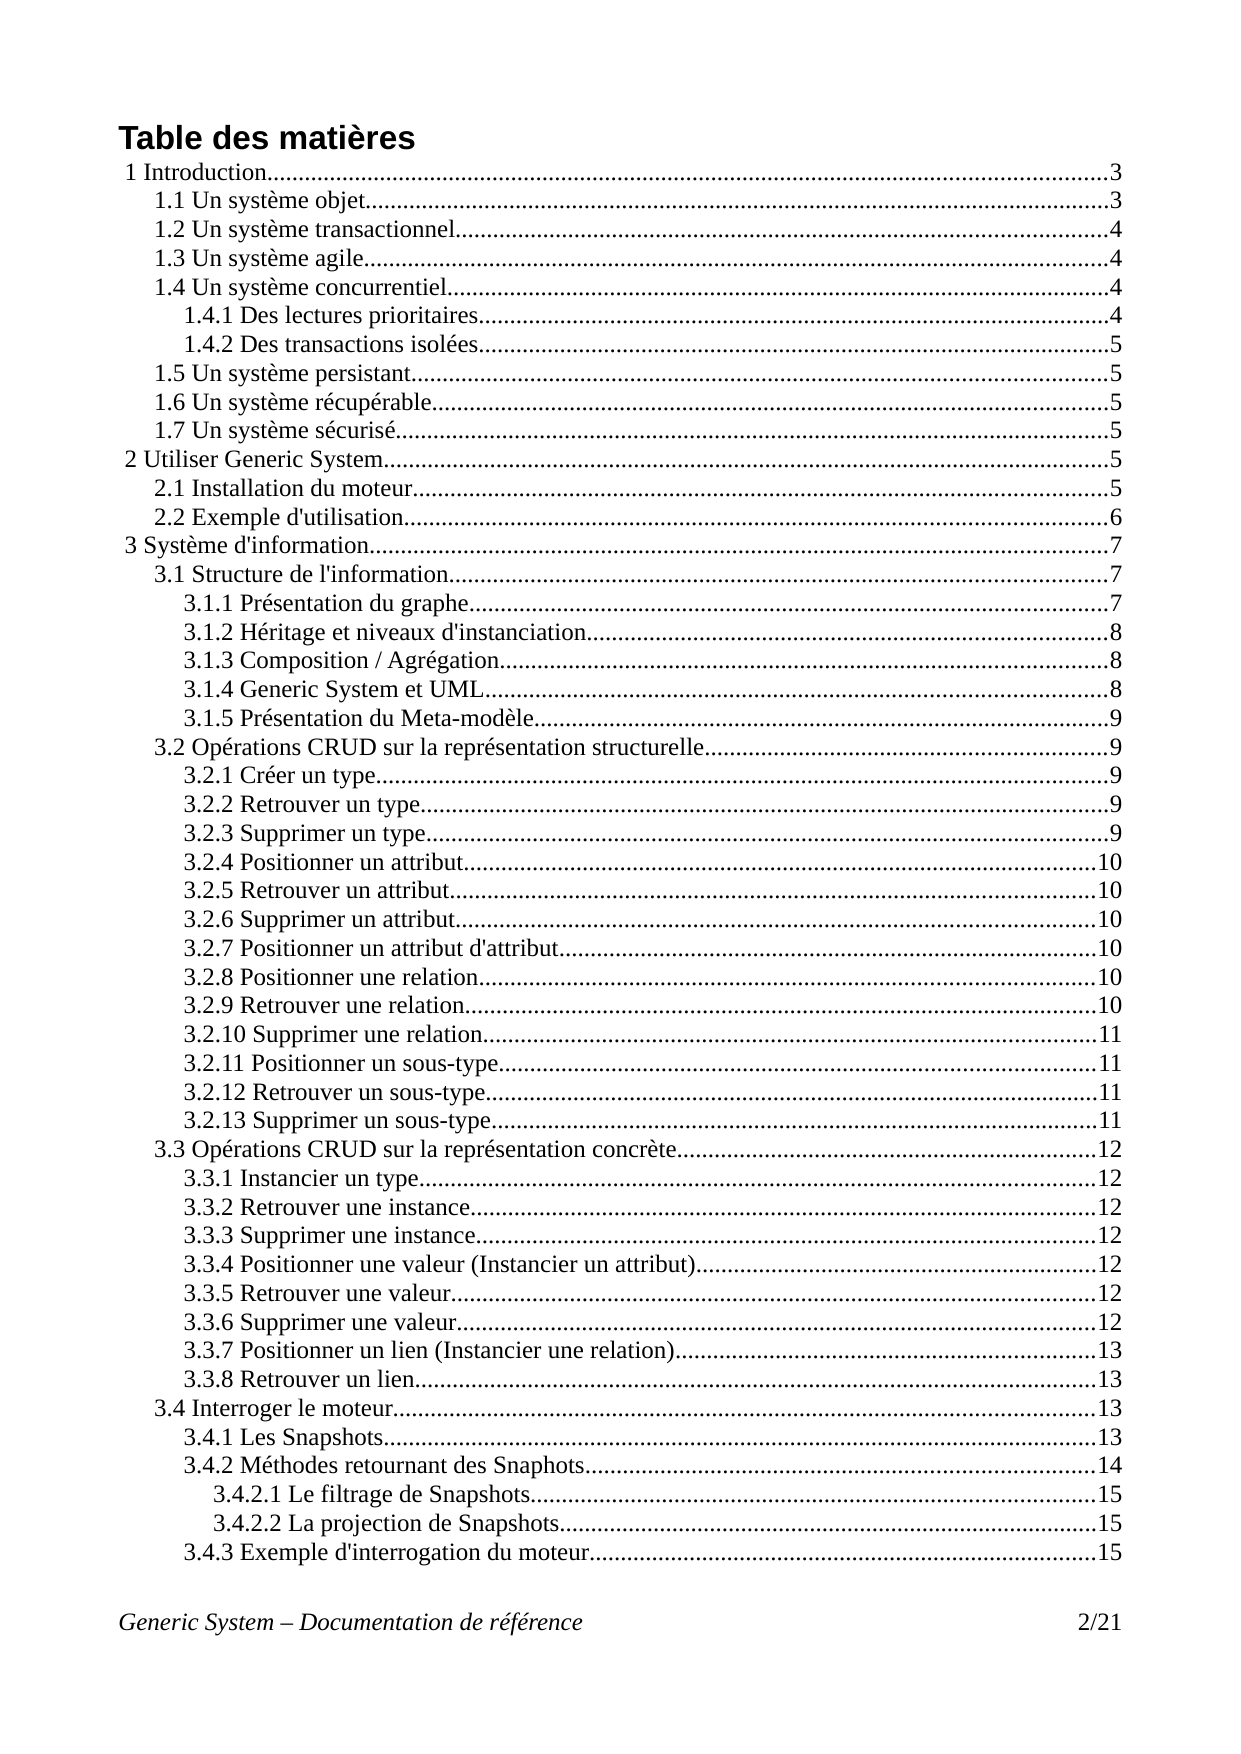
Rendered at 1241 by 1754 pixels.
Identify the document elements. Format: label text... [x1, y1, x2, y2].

text 3.1.2 Héritage et niveaux d'instanciation 8 [177, 617, 1122, 645]
text 3.2.3 Supprimer un type 9 [177, 818, 1122, 847]
text 3.4.3 Exemple d'interrogation du moteur 15 [177, 1537, 1122, 1565]
text 3.4.2.1 Le filtrage de Snapshots 15 [207, 1479, 1122, 1508]
text 1.3 Un système agile 4 [148, 243, 1122, 272]
text 3.2 Opérations CRUD sur la représentation structurelle 9 [148, 732, 1122, 760]
text 3.1.5 Présentation du Meta-modèle 9 [177, 703, 1122, 732]
text 3.1.1 Présentation du graphe 7 [177, 588, 1122, 617]
text 3.4.2.2 La projection de Snapshots 15 [207, 1508, 1122, 1537]
text 3.3 Opérations CRUD sur la représentation concrète 12 [148, 1134, 1122, 1163]
text 2.1 Installation du moteur 5 [148, 473, 1122, 502]
subtitle Table des matières [118, 118, 1122, 157]
text 1.7 Un système sécurisé 5 [148, 415, 1122, 444]
text 3.2.2 Retrouver un type 9 [177, 789, 1122, 818]
text 1.2 Un système transactionnel 4 [148, 214, 1122, 243]
text 1.4 Un système concurrentiel 4 [148, 272, 1122, 300]
text 3.2.1 Créer un type 9 [177, 760, 1122, 789]
text 3.2.13 Supprimer un sous-type 11 [177, 1105, 1122, 1134]
text 3.2.11 Positionner un sous-type 11 [177, 1048, 1122, 1077]
text 3.2.10 Supprimer une relation 11 [177, 1019, 1122, 1048]
text 3.2.12 Retrouver un sous-type 11 [177, 1077, 1122, 1105]
text 3.3.8 Retrouver un lien 13 [177, 1364, 1122, 1393]
text 1.5 Un système persistant 5 [148, 358, 1122, 387]
text 3.4 Interroger le moteur 13 [148, 1393, 1122, 1422]
text 3.1 Structure de l'information 7 [148, 559, 1122, 588]
text 3.3.1 Instancier un type 12 [177, 1163, 1122, 1192]
text 3.3.5 Retrouver une valeur 12 [177, 1278, 1122, 1307]
text 3.1.4 Generic System et UML 8 [177, 674, 1122, 703]
text 3 Système d'information 7 [118, 530, 1122, 559]
text 1.1 Un système objet 3 [148, 185, 1122, 214]
text 3.2.8 Positionner une relation 10 [177, 962, 1122, 990]
text 3.2.5 Retrouver un attribut 10 [177, 875, 1122, 904]
text 3.4.1 Les Snapshots 13 [177, 1422, 1122, 1450]
text 3.2.9 Retrouver une relation 10 [177, 990, 1122, 1019]
text 3.4.2 Méthodes retournant des Snaphots 14 [177, 1450, 1122, 1479]
text 3.3.4 Positionner une valeur (Instancier un attribut) 12 [177, 1249, 1122, 1278]
text 3.3.7 Positionner un lien (Instancier une relation) 13 [177, 1335, 1122, 1364]
text 3.3.3 Supprimer une instance 12 [177, 1220, 1122, 1249]
text 3.2.7 Positionner un attribut d'attribut 10 [177, 933, 1122, 962]
text 3.1.3 Composition / Agrégation 8 [177, 645, 1122, 674]
text 2.2 Exemple d'utilisation 6 [148, 502, 1122, 530]
text 1.4.1 Des lectures prioritaires 4 [177, 300, 1122, 329]
text 1.6 Un système récupérable 5 [148, 387, 1122, 415]
text 3.3.6 Supprimer une valeur 12 [177, 1307, 1122, 1335]
text 3.2.6 Supprimer un attribut 10 [177, 904, 1122, 933]
text 3.3.2 Retrouver une instance 12 [177, 1192, 1122, 1220]
text 1 Introduction 3 [118, 157, 1122, 185]
text 2 Utiliser Generic System 5 [118, 444, 1122, 473]
text 3.2.4 Positionner un attribut 10 [177, 847, 1122, 875]
text 1.4.2 Des transactions isolées 5 [177, 329, 1122, 358]
